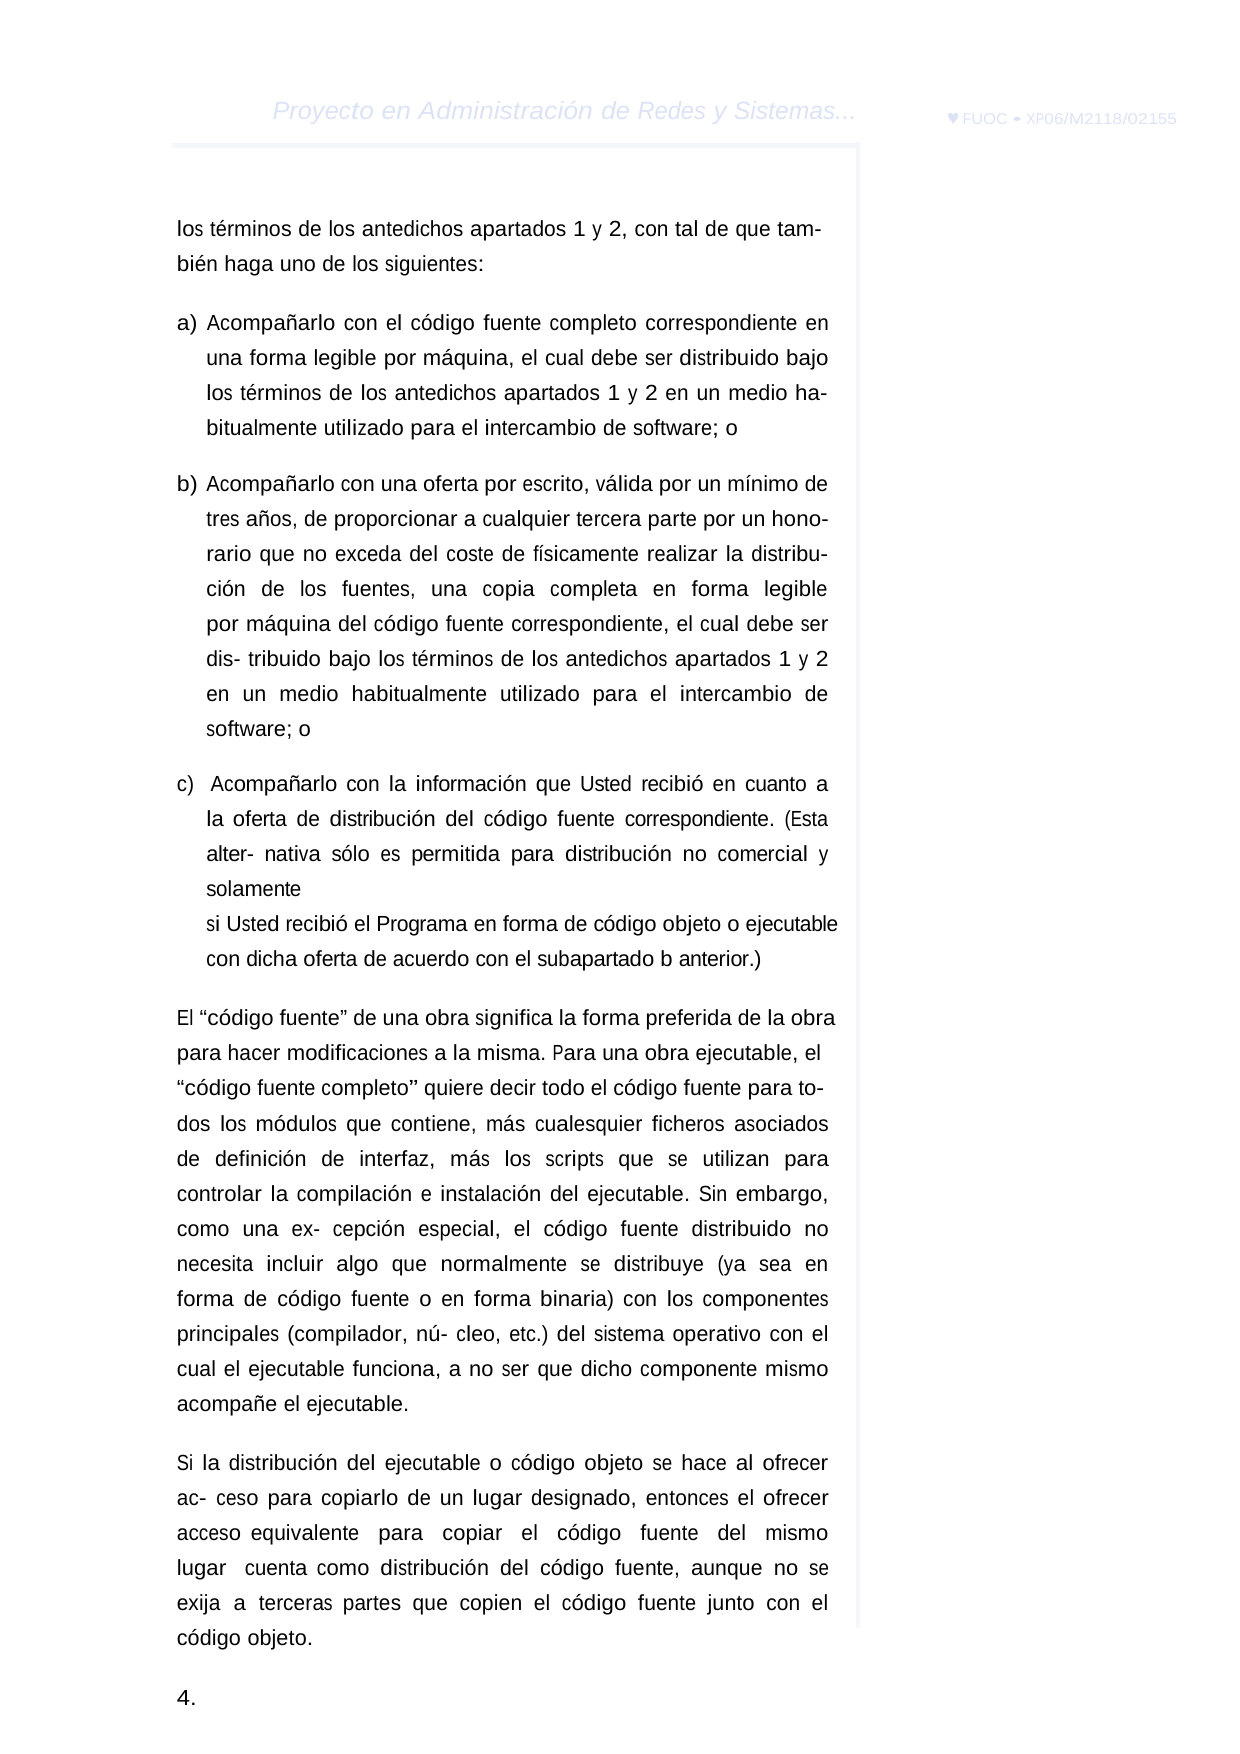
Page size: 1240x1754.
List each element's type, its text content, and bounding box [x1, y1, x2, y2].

text “código fuente completo” quiere decir todo el código fuente para to- [177, 1076, 856, 1101]
text bién haga uno de los siguientes: [177, 251, 856, 276]
text [860, 911, 1192, 936]
text Proyecto en Administración de Redes y Sistemas... [272, 96, 877, 125]
text b) Acompañarlo con una oferta por escrito, válida por un mínimo de tres años, de proporcionar a cualquier tercera parte por un hono- rario que no exceda del coste de físicamente realizar la distribu- ción de los fuentes, una copia completa en forma legible por máquina del código fuente correspondiente, el cual debe ser dis- tribuido bajo los términos de los antedichos apartados 1 y 2 en un medio habitualmente utilizado para el intercambio de software; o [177, 471, 828, 741]
text los términos de los antedichos apartados 1 y 2, con tal de que tam- [177, 220, 856, 241]
text 4. [177, 1684, 1192, 1709]
text a) Acompañarlo con el código fuente completo correspondiente en una forma legible por máquina, el cual debe ser distribuido bajo los términos de los antedichos apartados 1 y 2 en un medio ha- bitualmente utilizado para el intercambio de software; o [177, 310, 828, 440]
text c) Acompañarlo con la información que Usted recibió en cuanto a la oferta de distribución del código fuente correspondiente. (Esta alter- nativa sólo es permitida para distribución no comercial y solamente [177, 771, 828, 901]
text  FUOC • XP06/M2118/02155 [947, 109, 1192, 128]
text [860, 251, 1192, 276]
text El “código fuente” de una obra significa la forma preferida de la obra para hacer modificaciones a la misma. Para una obra ejecutable, el [177, 1005, 847, 1066]
text Si la distribución del ejecutable o código objeto se hace al ofrecer ac- ceso para copiarlo de un lugar designado, entonces el ofrecer acceso equivalente para copiar el código fuente del mismo lugar cuenta como distribución del código fuente, aunque no se exija a terceras partes que copien el código fuente junto con el código objeto. [177, 1450, 829, 1650]
text con dicha oferta de acuerdo con el subapartado b anterior.) [206, 946, 856, 971]
text [860, 946, 1192, 971]
text [860, 1076, 1192, 1101]
text [860, 220, 1192, 241]
text dos los módulos que contiene, más cualesquier ficheros asociados de definición de interfaz, más los scripts que se utilizan para controlar la compilación e instalación del ejecutable. Sin embargo, como una ex- cepción especial, el código fuente distribuido no necesita incluir algo que normalmente se distribuye (ya sea en forma de código fuente o en forma binaria) con los componentes principales (compilador, nú- cleo, etc.) del sistema operativo con el cual el ejecutable funciona, a no ser que dicho componente mismo acompañe el ejecutable. [177, 1110, 829, 1416]
text si Usted recibió el Programa en forma de código objeto o ejecutable [206, 911, 856, 936]
